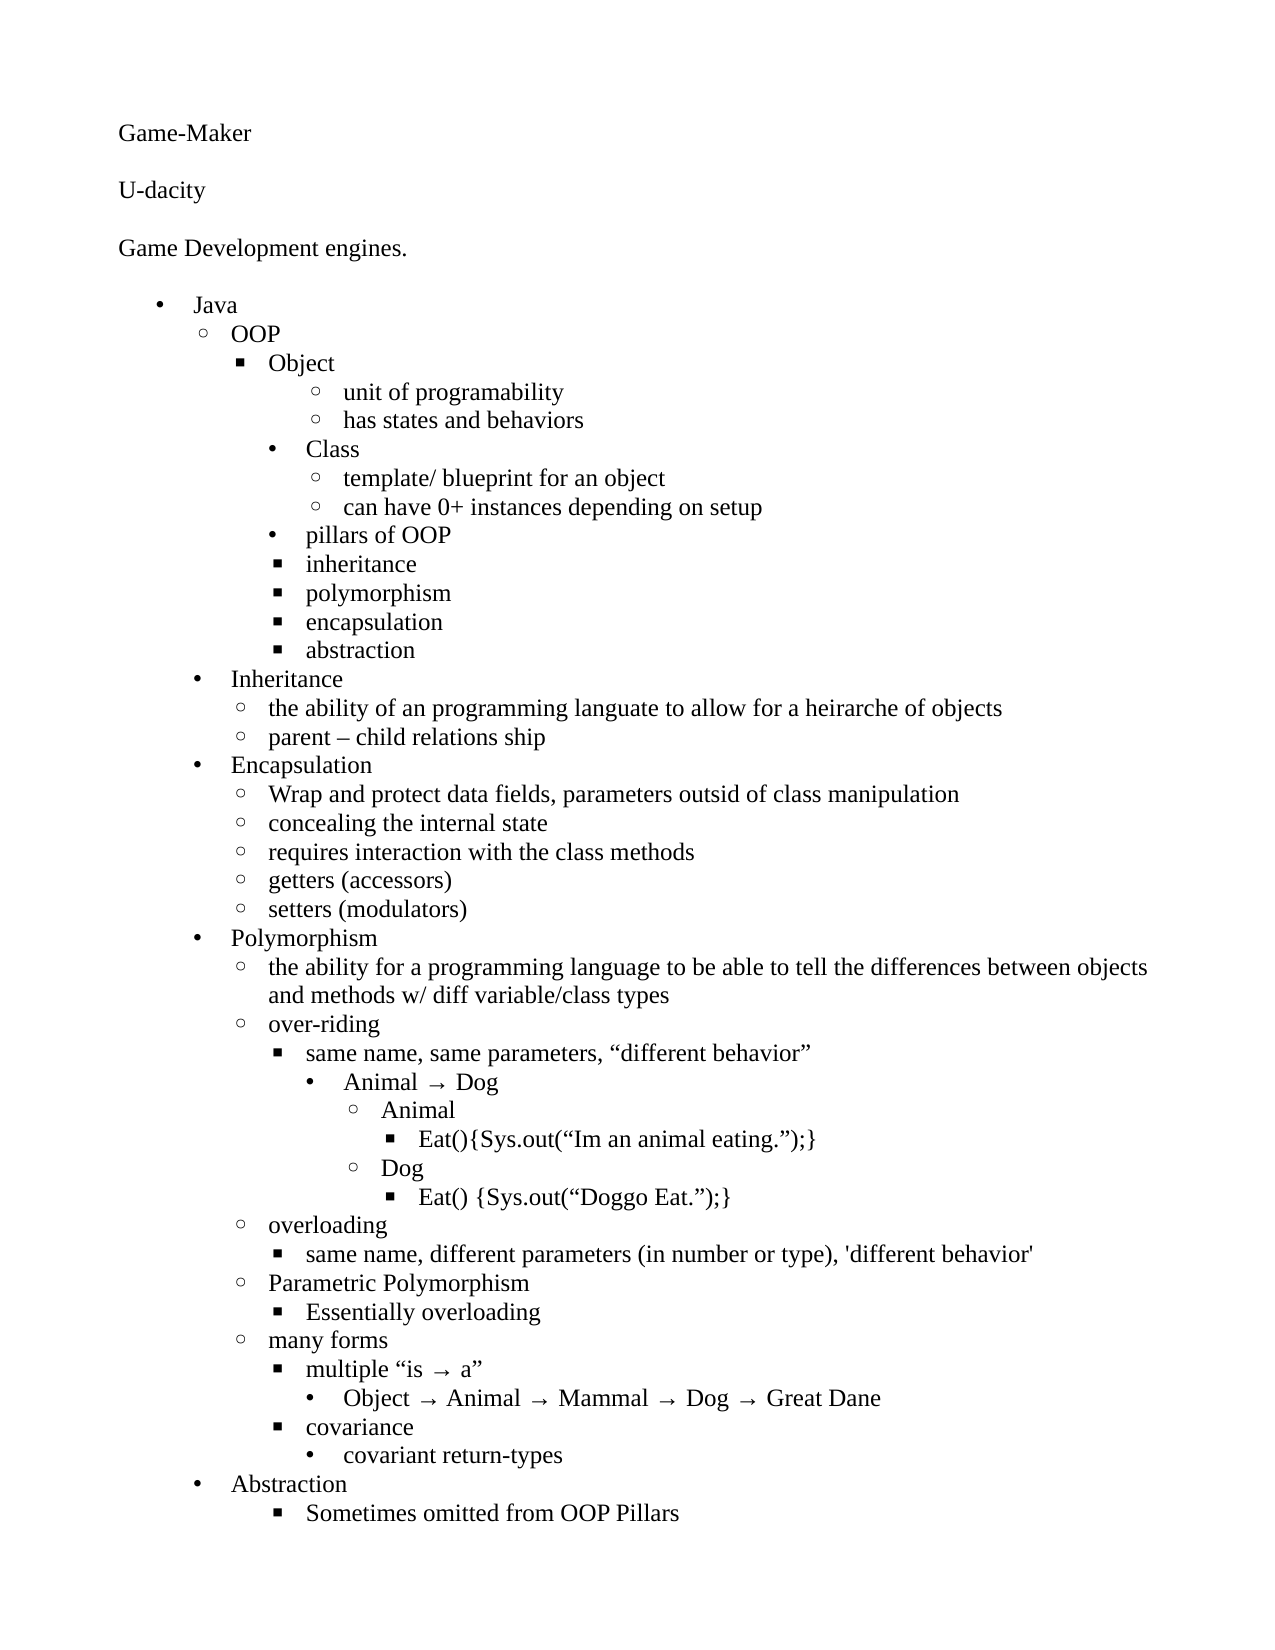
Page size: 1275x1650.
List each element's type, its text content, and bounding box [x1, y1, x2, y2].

text Game-Maker [118, 118, 1157, 147]
list Class [268, 434, 1157, 463]
list Parametric Polymorphism [231, 1268, 1157, 1297]
list requires interaction with the class methods [231, 837, 1157, 866]
list setters (modulators) [231, 894, 1157, 923]
list encapsulation [268, 607, 1157, 636]
list inheritance [268, 549, 1157, 578]
list Dog [343, 1153, 1157, 1182]
list Encapsulation [193, 751, 1157, 779]
list covariant return-types [306, 1441, 1157, 1469]
list parent – child relations ship [231, 722, 1157, 751]
list Object [231, 348, 1157, 377]
list same name, same parameters, “different behavior” [268, 1038, 1157, 1067]
list covariance [268, 1412, 1157, 1441]
list polymorphism [268, 578, 1157, 607]
list the ability for a programming language to be able to tell the differences between objects and methods w/ diff variable/class types [231, 952, 1157, 1009]
list can have 0+ instances depending on setup [306, 492, 1157, 521]
list Object → Animal → Mammal → Dog → Great Dane [306, 1383, 1157, 1412]
list the ability of an programming languate to allow for a heirarche of objects [231, 693, 1157, 722]
list pillars of OOP [268, 521, 1157, 549]
list OOP [193, 319, 1157, 348]
list Java [156, 291, 1157, 319]
list concealing the internal state [231, 808, 1157, 837]
list Eat(){Sys.out(“Im an animal eating.”);} [381, 1124, 1157, 1153]
list Inheritance [193, 664, 1157, 693]
list Abstraction [193, 1469, 1157, 1498]
list Animal → Dog [306, 1067, 1157, 1096]
text U-dacity [118, 176, 1157, 204]
list getters (accessors) [231, 866, 1157, 894]
list template/ blueprint for an object [306, 463, 1157, 492]
list Polymorphism [193, 923, 1157, 952]
list Sometimes omitted from OOP Pillars [268, 1498, 1157, 1527]
list overloading [231, 1211, 1157, 1239]
list Essentially overloading [268, 1297, 1157, 1326]
list has states and behaviors [306, 406, 1157, 434]
list multiple “is → a” [268, 1354, 1157, 1383]
list over-riding [231, 1009, 1157, 1038]
list unit of programability [306, 377, 1157, 406]
text Game Development engines. [118, 233, 1157, 262]
list Animal [343, 1096, 1157, 1124]
list many forms [231, 1326, 1157, 1354]
list Eat() {Sys.out(“Doggo Eat.”);} [381, 1182, 1157, 1211]
list same name, different parameters (in number or type), 'different behavior' [268, 1239, 1157, 1268]
list abstraction [268, 636, 1157, 664]
list Wrap and protect data fields, parameters outsid of class manipulation [231, 779, 1157, 808]
